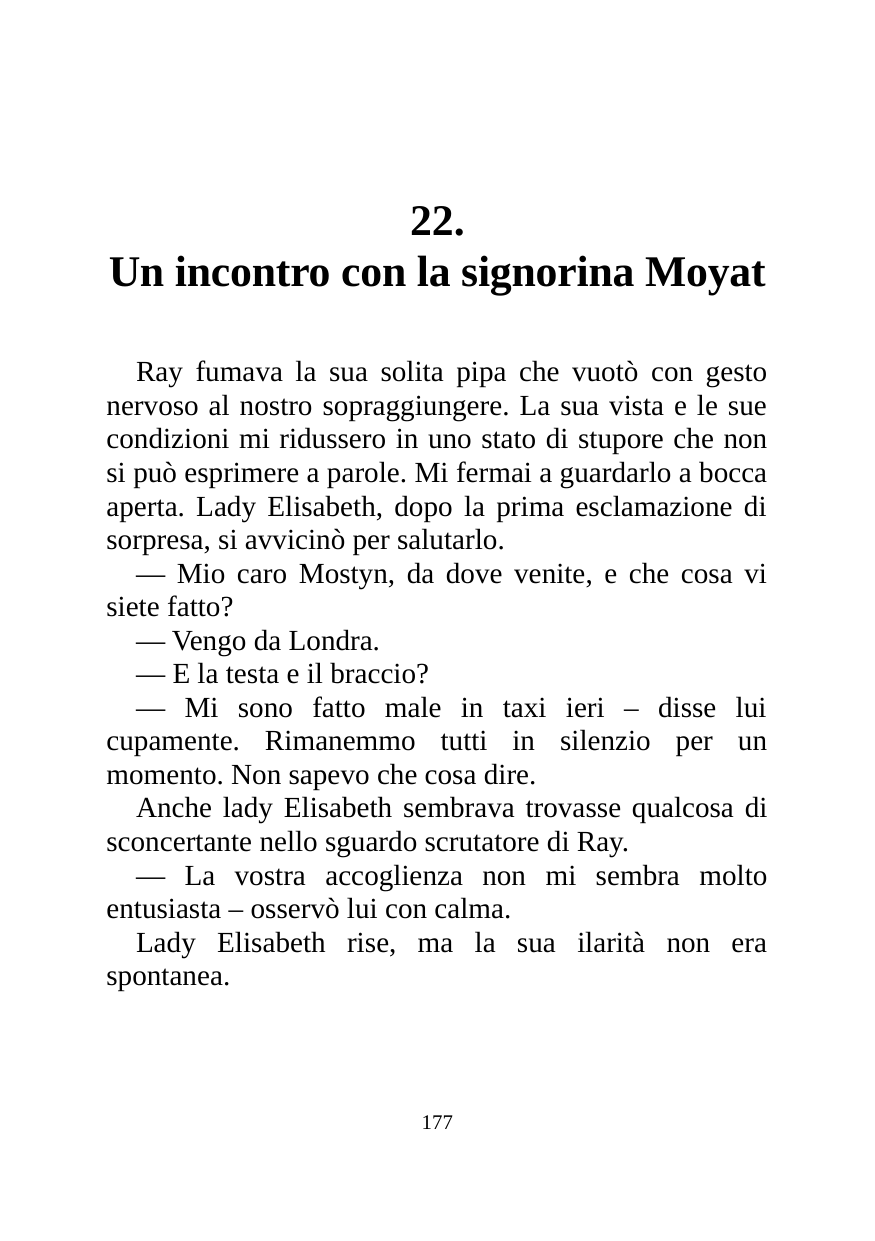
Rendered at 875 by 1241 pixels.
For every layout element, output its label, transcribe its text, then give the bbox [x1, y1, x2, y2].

text — Mio caro Mostyn, da dove venite, e che cosa vi siete fatto? [106, 556, 768, 623]
text — La vostra accoglienza non mi sembra molto entusiasta – osservò lui con calma. [106, 858, 768, 925]
text — E la testa e il braccio? [106, 656, 768, 690]
text — Vengo da Londra. [106, 623, 768, 656]
text Ray fumava la sua solita pipa che vuotò con gesto nervoso al nostro sopraggiungere. La sua vista e le sue condizioni mi ridussero in uno stato di stupore che non si può esprimere a parole. Mi fermai a guardarlo a bocca aperta. Lady Elisabeth, dopo la prima esclamazione di sorpresa, si avvicinò per salutarlo. [106, 354, 768, 556]
text Anche lady Elisabeth sembrava trovasse qualcosa di sconcertante nello sguardo scrutatore di Ray. [106, 791, 768, 858]
text Lady Elisabeth rise, ma la sua ilarità non era spontanea. [106, 925, 768, 992]
text — Mi sono fatto male in taxi ieri – disse lui cupamente. Rimanemmo tutti in silenzio per un momento. Non sapevo che cosa dire. [106, 690, 768, 791]
subtitle 22. Un incontro con la signorina Moyat [106, 195, 768, 295]
